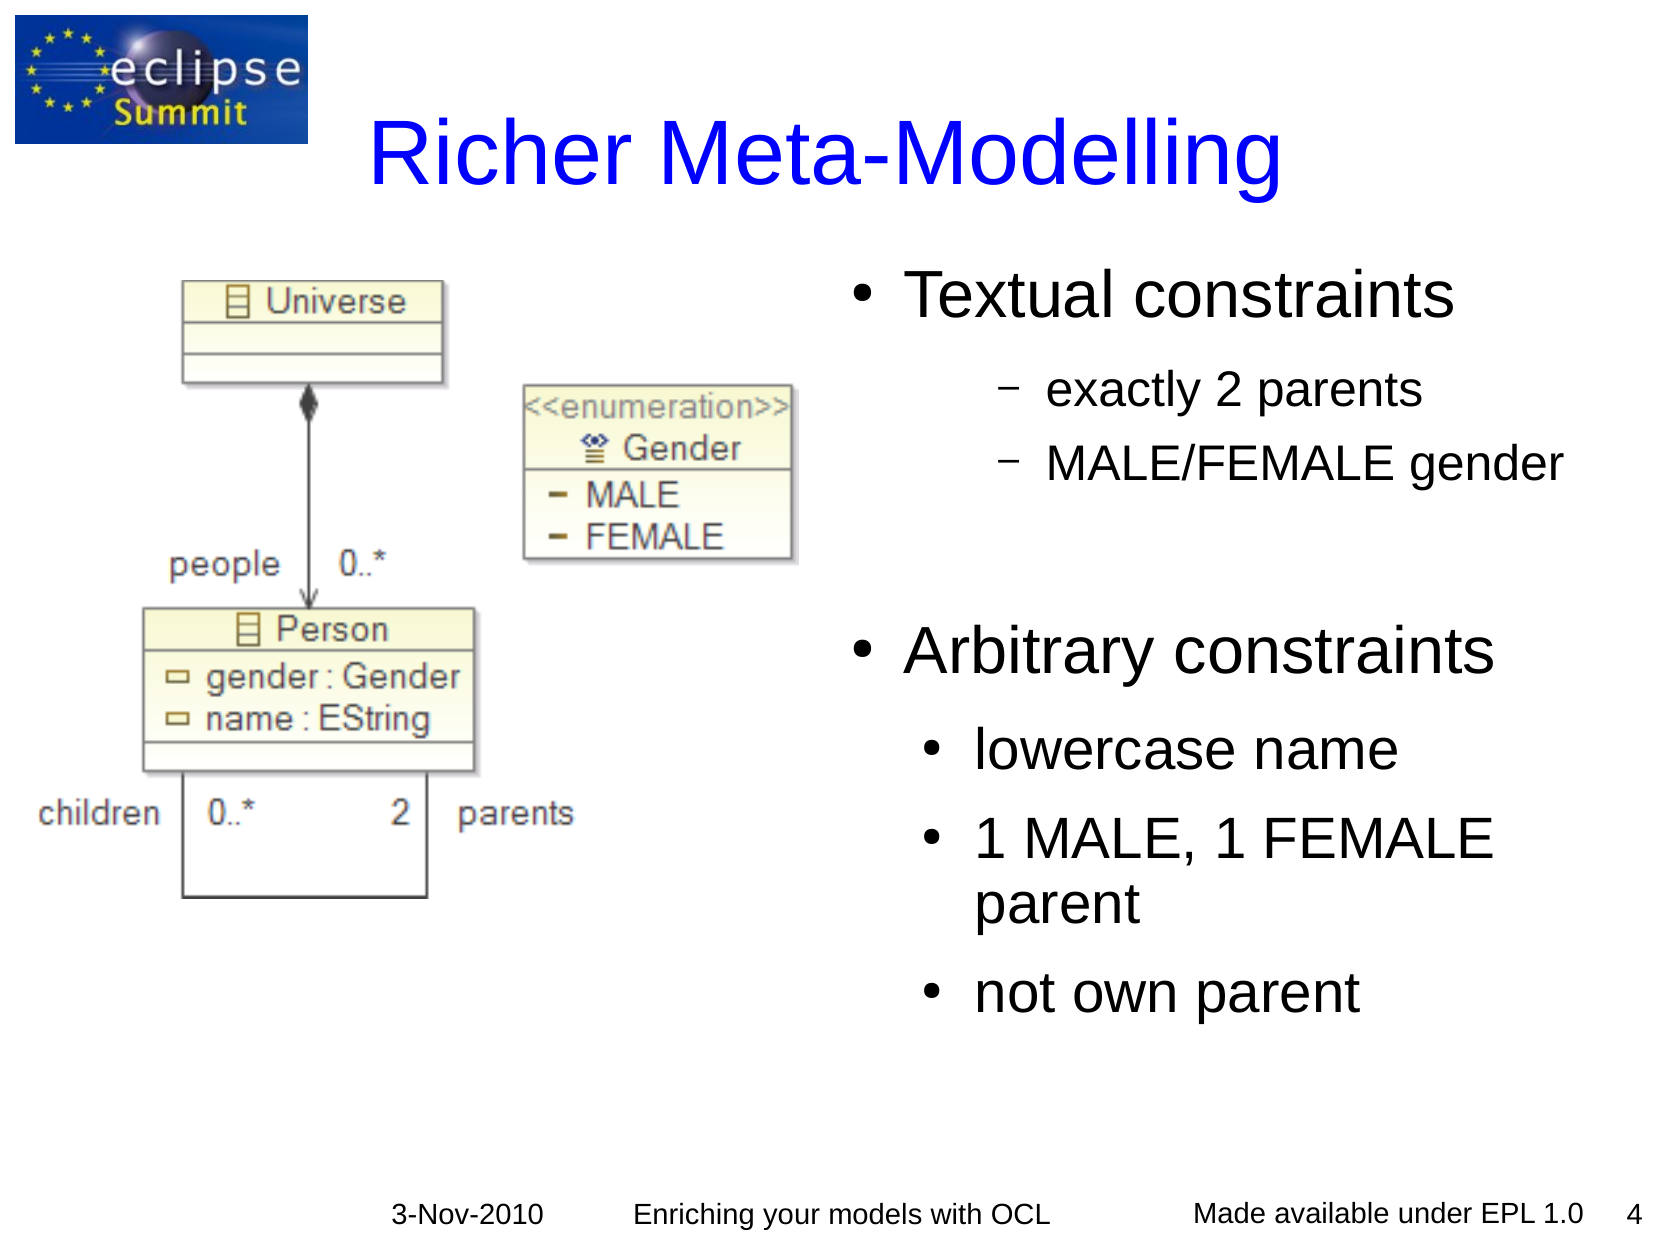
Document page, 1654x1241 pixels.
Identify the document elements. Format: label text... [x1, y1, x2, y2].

picture [15, 15, 308, 144]
list Textual constraints exactly 2 parents MALE/FEMALE gender Arbitrary constraints lowercase name 1 MALE, 1 FEMALE parent not own parent [832, 257, 1571, 1094]
picture [38, 280, 799, 899]
title Richer Meta-Modelling [82, 56, 1571, 250]
